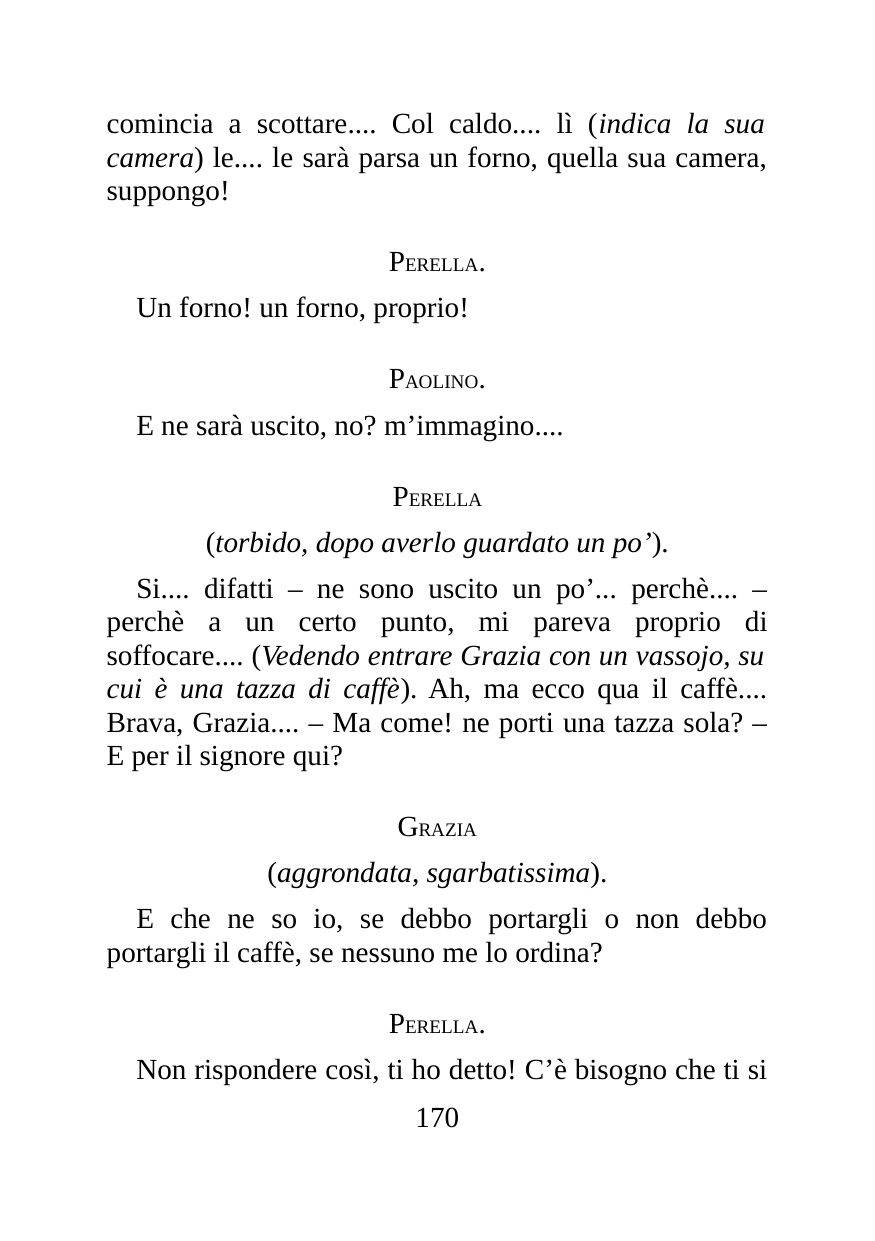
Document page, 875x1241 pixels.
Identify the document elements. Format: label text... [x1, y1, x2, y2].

text Si.... difatti ‒ ne sono uscito un po’... perchè.... ‒ perchè a un certo punto, mi pareva proprio di soffocare.... (Vedendo entrare Grazia con un vassojo, su cui è una tazza di caffè). Ah, ma ecco qua il caffè.... Brava, Grazia.... ‒ Ma come! ne porti una tazza sola? ‒ E per il signore qui? [106, 571, 768, 772]
text (torbido, dopo averlo guardato un po’). [106, 525, 768, 558]
text comincia a scottare.... Col caldo.... lì (indica la sua camera) le.... le sarà parsa un forno, quella sua camera, suppongo! [106, 106, 768, 207]
text Paolino. [106, 362, 768, 395]
text Grazia [106, 809, 768, 843]
text Un forno! un forno, proprio! [106, 291, 768, 324]
text (aggrondata, sgarbatissima). [106, 856, 768, 889]
text Perella. [106, 1006, 768, 1040]
text E ne sarà uscito, no? m’immagino.... [106, 408, 768, 441]
text Perella. [106, 244, 768, 278]
text E che ne so io, se debbo portargli o non debbo portargli il caffè, se nessuno me lo ordina? [106, 902, 768, 969]
text Perella [106, 479, 768, 512]
text Non rispondere così, ti ho detto! C’è bisogno che ti si [106, 1052, 768, 1086]
